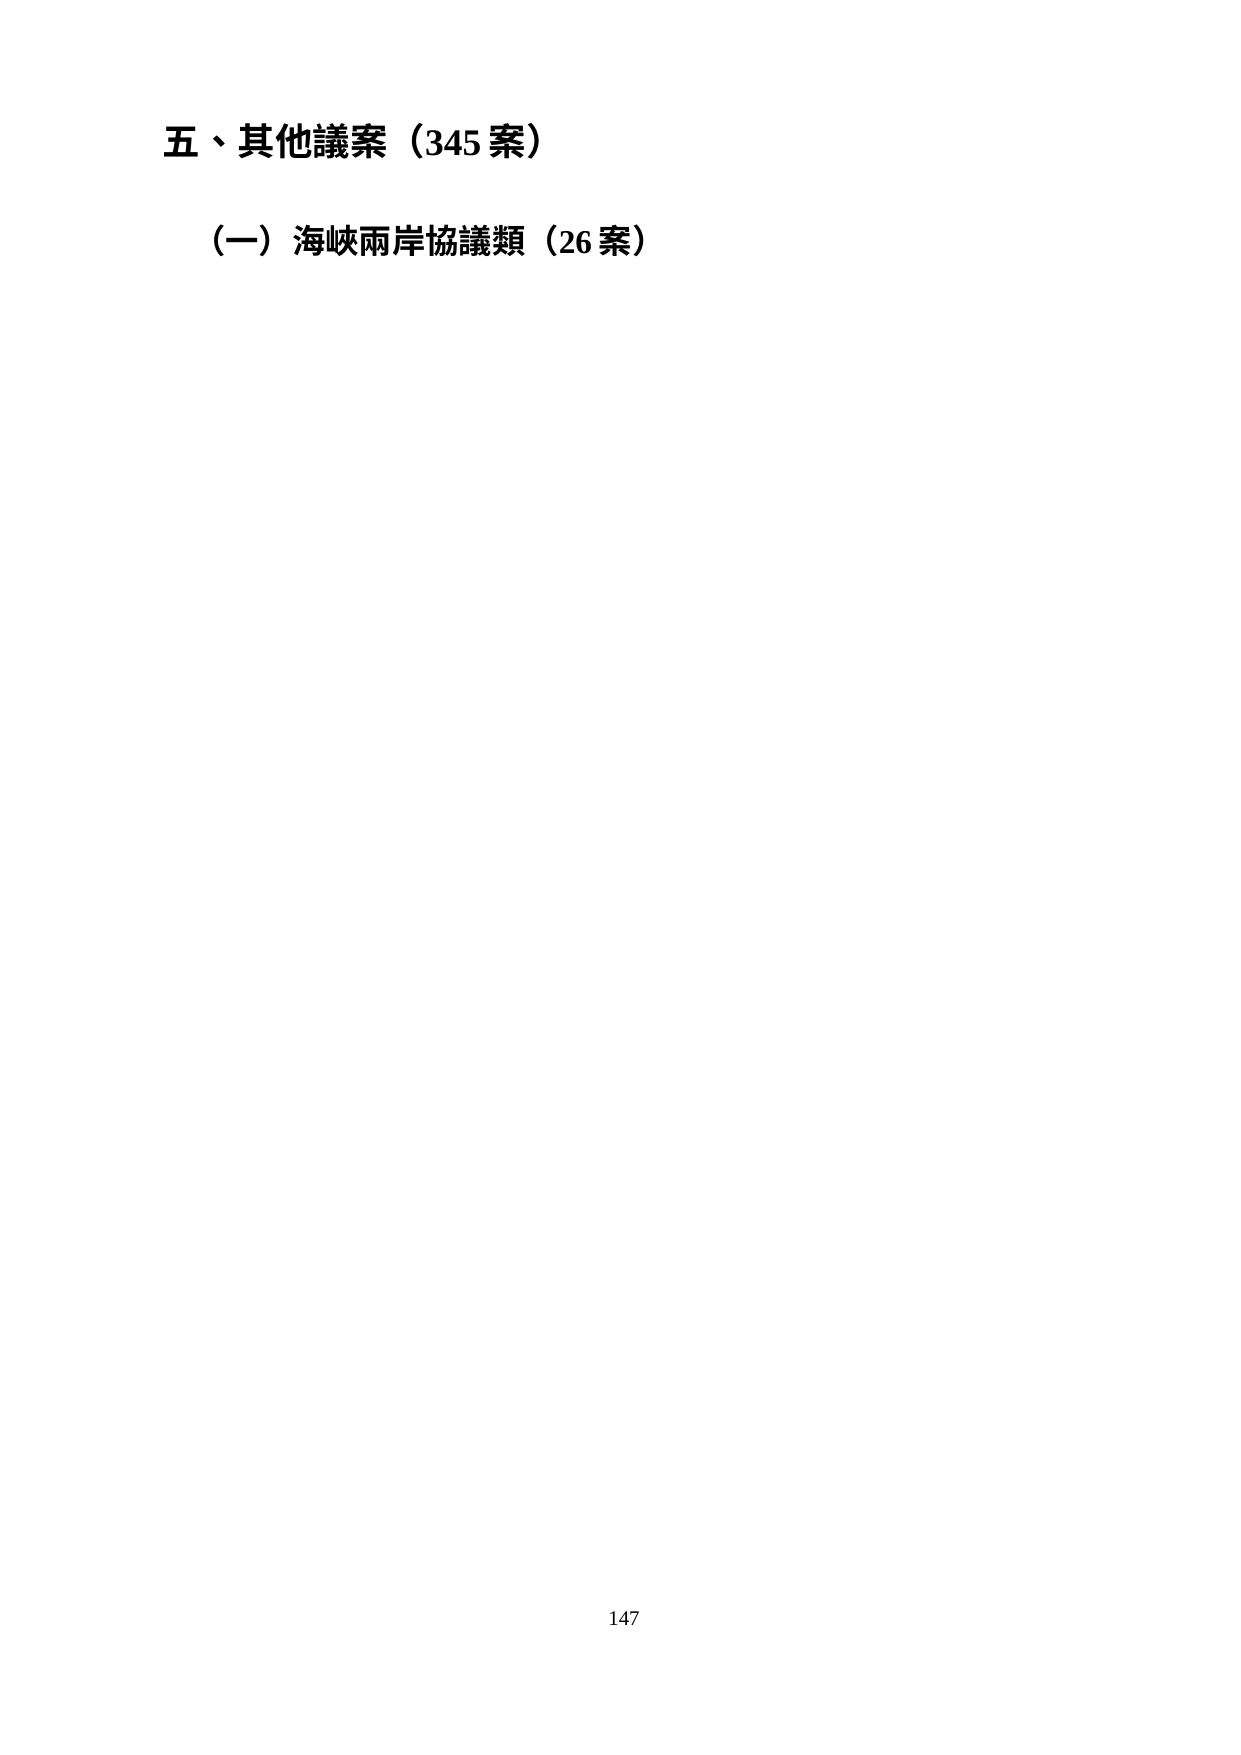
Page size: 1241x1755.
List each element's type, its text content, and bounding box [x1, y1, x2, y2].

subtitle 五、其他議案（345案） [125, 97, 1122, 159]
subtitle （一）海峽兩岸協議類（26案） [125, 197, 1122, 259]
